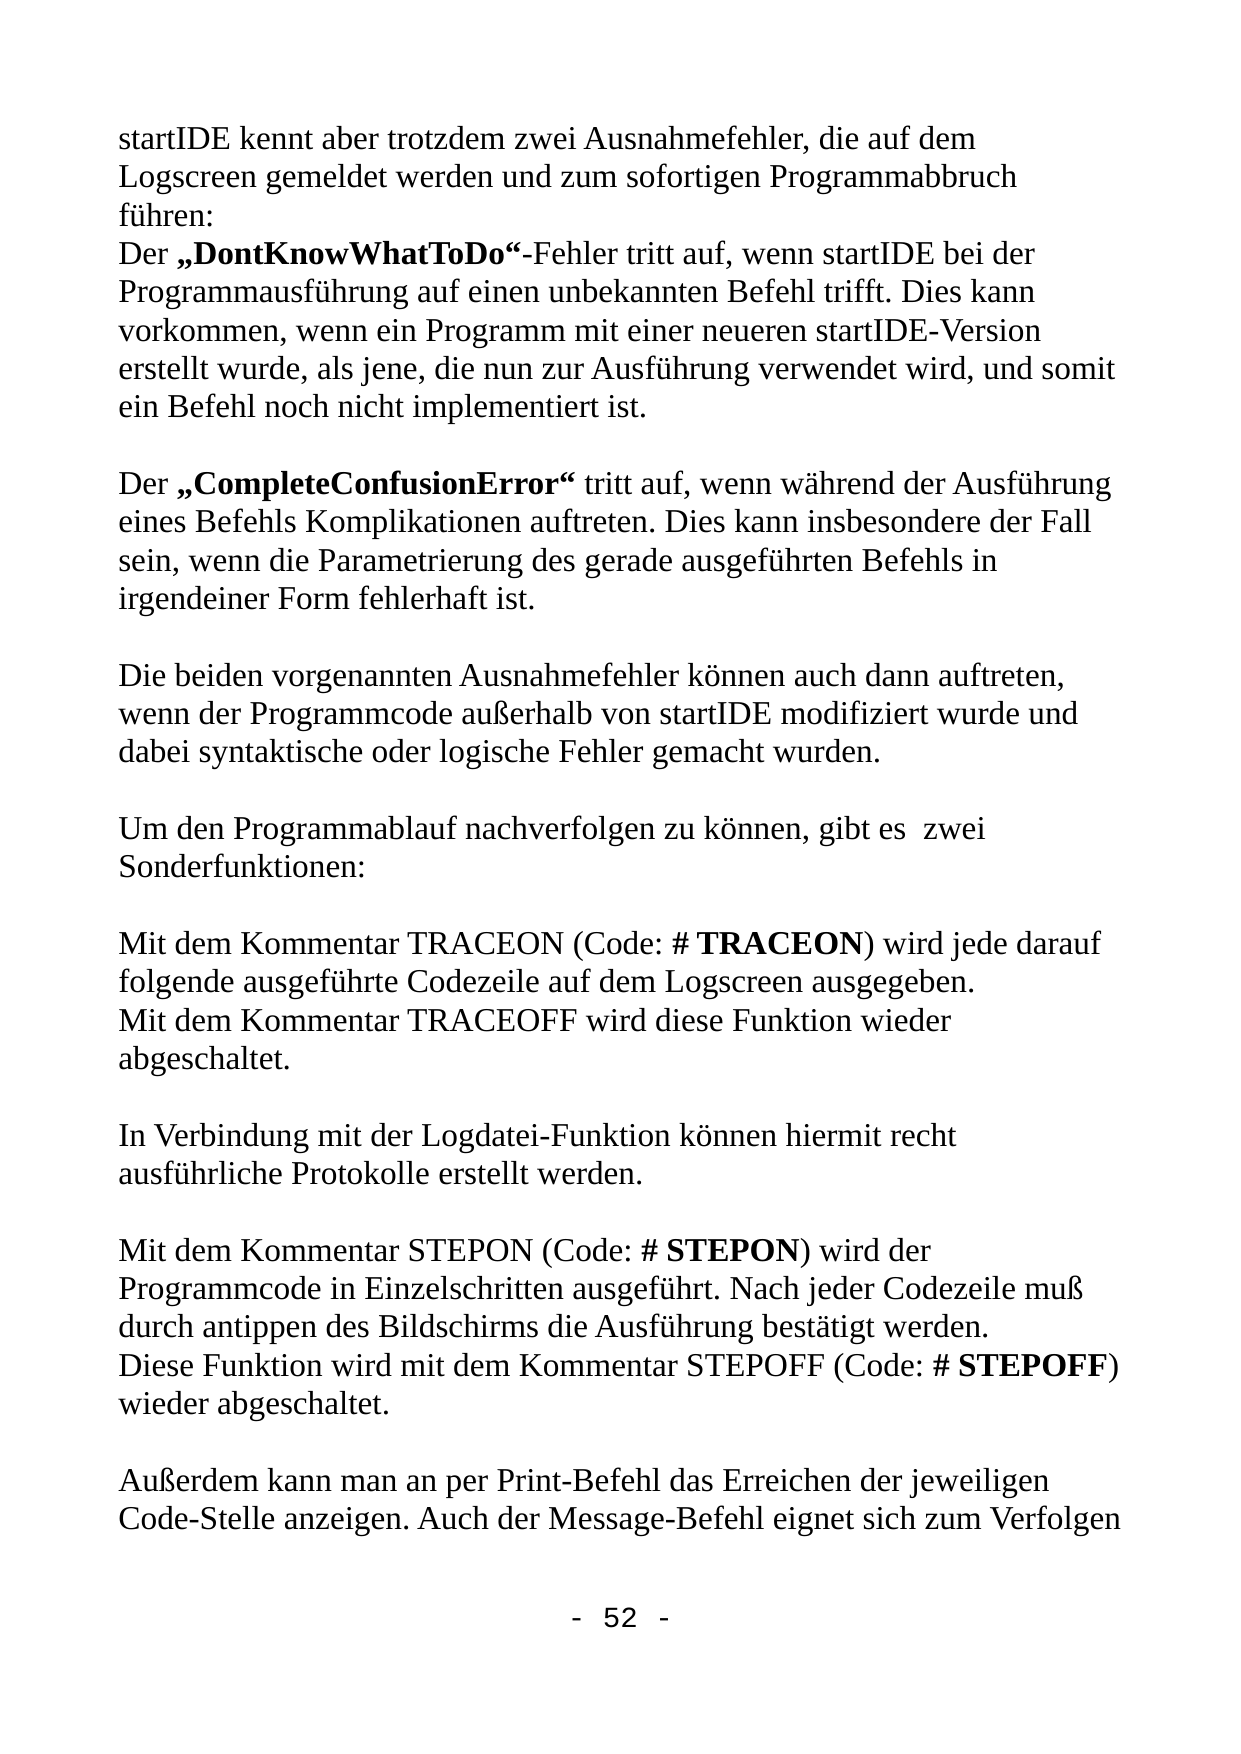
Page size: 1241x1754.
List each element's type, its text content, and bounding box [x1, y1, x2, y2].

text Außerdem kann man an per Print-Befehl das Erreichen der jeweiligen Code-Stelle anzeigen. Auch der Message-Befehl eignet sich zum Verfolgen [118, 1460, 1122, 1536]
text Diese Funktion wird mit dem Kommentar STEPOFF (Code: # STEPOFF) wieder abgeschaltet. [118, 1345, 1122, 1421]
text In Verbindung mit der Logdatei-Funktion können hiermit recht ausführliche Protokolle erstellt werden. [118, 1115, 1122, 1191]
text Mit dem Kommentar TRACEON (Code: # TRACEON) wird jede darauf folgende ausgeführte Codezeile auf dem Logscreen ausgegeben. [118, 923, 1122, 1000]
text Mit dem Kommentar STEPON (Code: # STEPON) wird der Programmcode in Einzelschritten ausgeführt. Nach jeder Codezeile muß durch antippen des Bildschirms die Ausführung bestätigt werden. [118, 1230, 1122, 1345]
text Die beiden vorgenannten Ausnahmefehler können auch dann auftreten, wenn der Programmcode außerhalb von startIDE modifiziert wurde und dabei syntaktische oder logische Fehler gemacht wurden. [118, 655, 1122, 770]
text Um den Programmablauf nachverfolgen zu können, gibt es zwei Sonderfunktionen: [118, 808, 1122, 885]
text Mit dem Kommentar TRACEOFF wird diese Funktion wieder abgeschaltet. [118, 1000, 1122, 1076]
text Der „DontKnowWhatToDo“-Fehler tritt auf, wenn startIDE bei der Programmausführung auf einen unbekannten Befehl trifft. Dies kann vorkommen, wenn ein Programm mit einer neueren startIDE-Version erstellt wurde, als jene, die nun zur Ausführung verwendet wird, und somit ein Befehl noch nicht implementiert ist. [118, 233, 1122, 425]
text startIDE kennt aber trotzdem zwei Ausnahmefehler, die auf dem Logscreen gemeldet werden und zum sofortigen Programmabbruch führen: [118, 118, 1122, 233]
text Der „CompleteConfusionError“ tritt auf, wenn während der Ausführung eines Befehls Komplikationen auftreten. Dies kann insbesondere der Fall sein, wenn die Parametrierung des gerade ausgeführten Befehls in irgendeiner Form fehlerhaft ist. [118, 463, 1122, 616]
